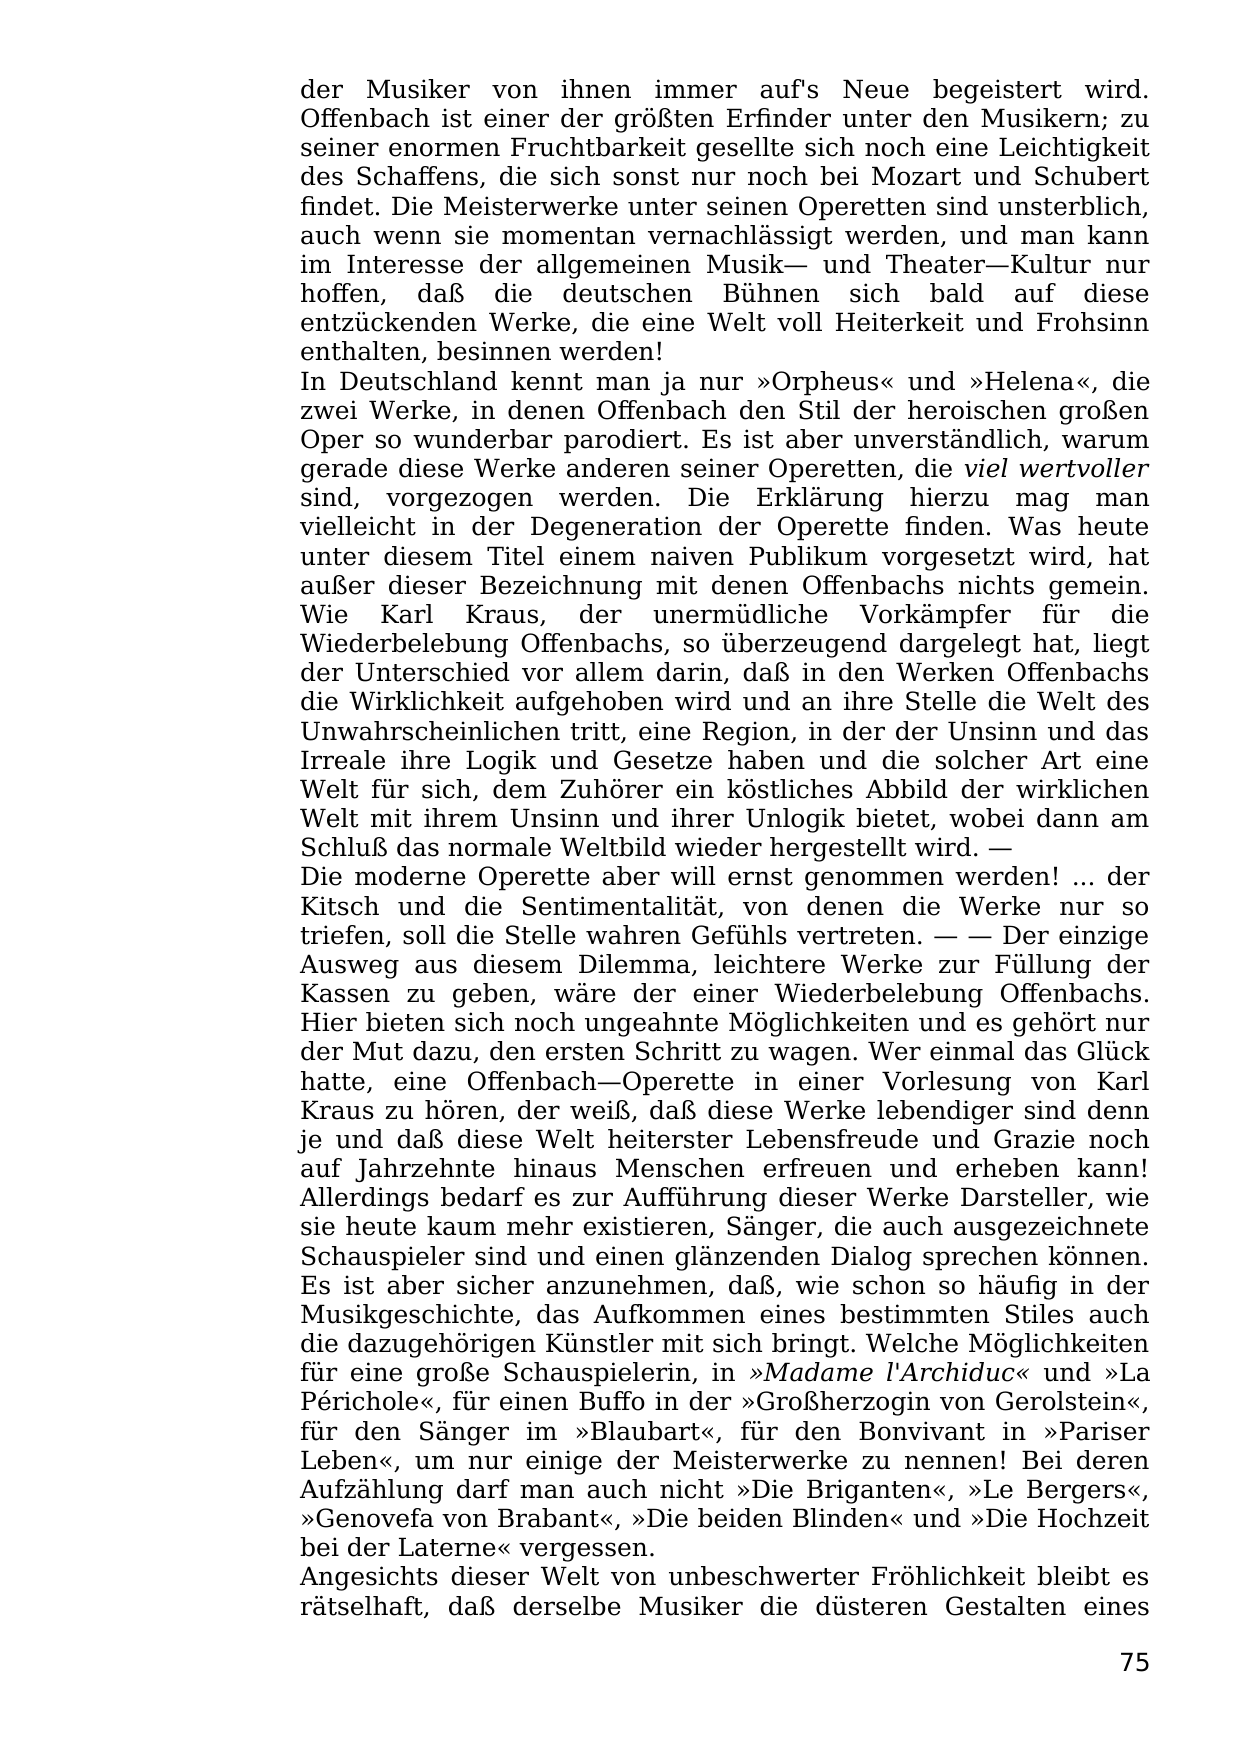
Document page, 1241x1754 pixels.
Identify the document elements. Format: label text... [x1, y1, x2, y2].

text Die moderne Operette aber will ernst genommen werden! ... der Kitsch und die Sentimentalität, von denen die Werke nur so triefen, soll die Stelle wahren Gefühls vertreten. — — Der einzige Ausweg aus diesem Dilemma, leichtere Werke zur Füllung der Kassen zu geben, wäre der einer Wiederbelebung Offenbachs. Hier bieten sich noch ungeahnte Möglichkeiten und es gehört nur der Mut dazu, den ersten Schritt zu wagen. Wer einmal das Glück hatte, eine Offenbach—Operette in einer Vorlesung von Karl Kraus zu hören, der weiß, daß diese Werke lebendiger sind denn je und daß diese Welt heiterster Lebensfreude und Grazie noch auf Jahrzehnte hinaus Menschen erfreuen und erheben kann! Allerdings bedarf es zur Aufführung dieser Werke Darsteller, wie sie heute kaum mehr existieren, Sänger, die auch ausgezeichnete Schauspieler sind und einen glänzenden Dialog sprechen können. Es ist aber sicher anzunehmen, daß, wie schon so häufig in der Musikgeschichte, das Aufkommen eines bestimmten Stiles auch die dazugehörigen Künstler mit sich bringt. Welche Möglichkeiten für eine große Schauspielerin, in »Madame l'Archiduc« und »La Périchole«, für einen Buffo in der »Großherzogin von Gerolstein«, für den Sänger im »Blaubart«, für den Bonvivant in »Pariser Leben«, um nur einige der Meisterwerke zu nennen! Bei deren Aufzählung darf man auch nicht »Die Briganten«, »Le Bergers«, »Genovefa von Brabant«, »Die beiden Blinden« und »Die Hochzeit bei der Laterne« vergessen. [300, 862, 1151, 1562]
text Angesichts dieser Welt von unbeschwerter Fröhlichkeit bleibt es rätselhaft, daß derselbe Musiker die düsteren Gestalten eines [300, 1562, 1151, 1621]
text In Deutschland kennt man ja nur »Orpheus« und »Helena«, die zwei Werke, in denen Offenbach den Stil der heroischen großen Oper so wunderbar parodiert. Es ist aber unverständlich, warum gerade diese Werke anderen seiner Operetten, die viel wertvoller sind, vorgezogen werden. Die Erklärung hierzu mag man vielleicht in der Degeneration der Operette finden. Was heute unter diesem Titel einem naiven Publikum vorgesetzt wird, hat außer dieser Bezeichnung mit denen Offenbachs nichts gemein. Wie Karl Kraus, der unermüdliche Vorkämpfer für die Wiederbelebung Offenbachs, so überzeugend dargelegt hat, liegt der Unterschied vor allem darin, daß in den Werken Offenbachs die Wirklichkeit aufgehoben wird und an ihre Stelle die Welt des Unwahrscheinlichen tritt, eine Region, in der der Unsinn und das Irreale ihre Logik und Gesetze haben und die solcher Art eine Welt für sich, dem Zuhörer ein köstliches Abbild der wirklichen Welt mit ihrem Unsinn und ihrer Unlogik bietet, wobei dann am Schluß das normale Weltbild wieder hergestellt wird. — [300, 367, 1151, 862]
text der Musiker von ihnen immer auf's Neue begeistert wird. Offenbach ist einer der größten Erfinder unter den Musikern; zu seiner enormen Fruchtbarkeit gesellte sich noch eine Leichtigkeit des Schaffens, die sich sonst nur noch bei Mozart und Schubert findet. Die Meisterwerke unter seinen Operetten sind unsterblich, auch wenn sie momentan vernachlässigt werden, und man kann im Interesse der allgemeinen Musik— und Theater—Kultur nur hoffen, daß die deutschen Bühnen sich bald auf diese entzückenden Werke, die eine Welt voll Heiterkeit und Frohsinn enthalten, besinnen werden! [300, 75, 1151, 367]
